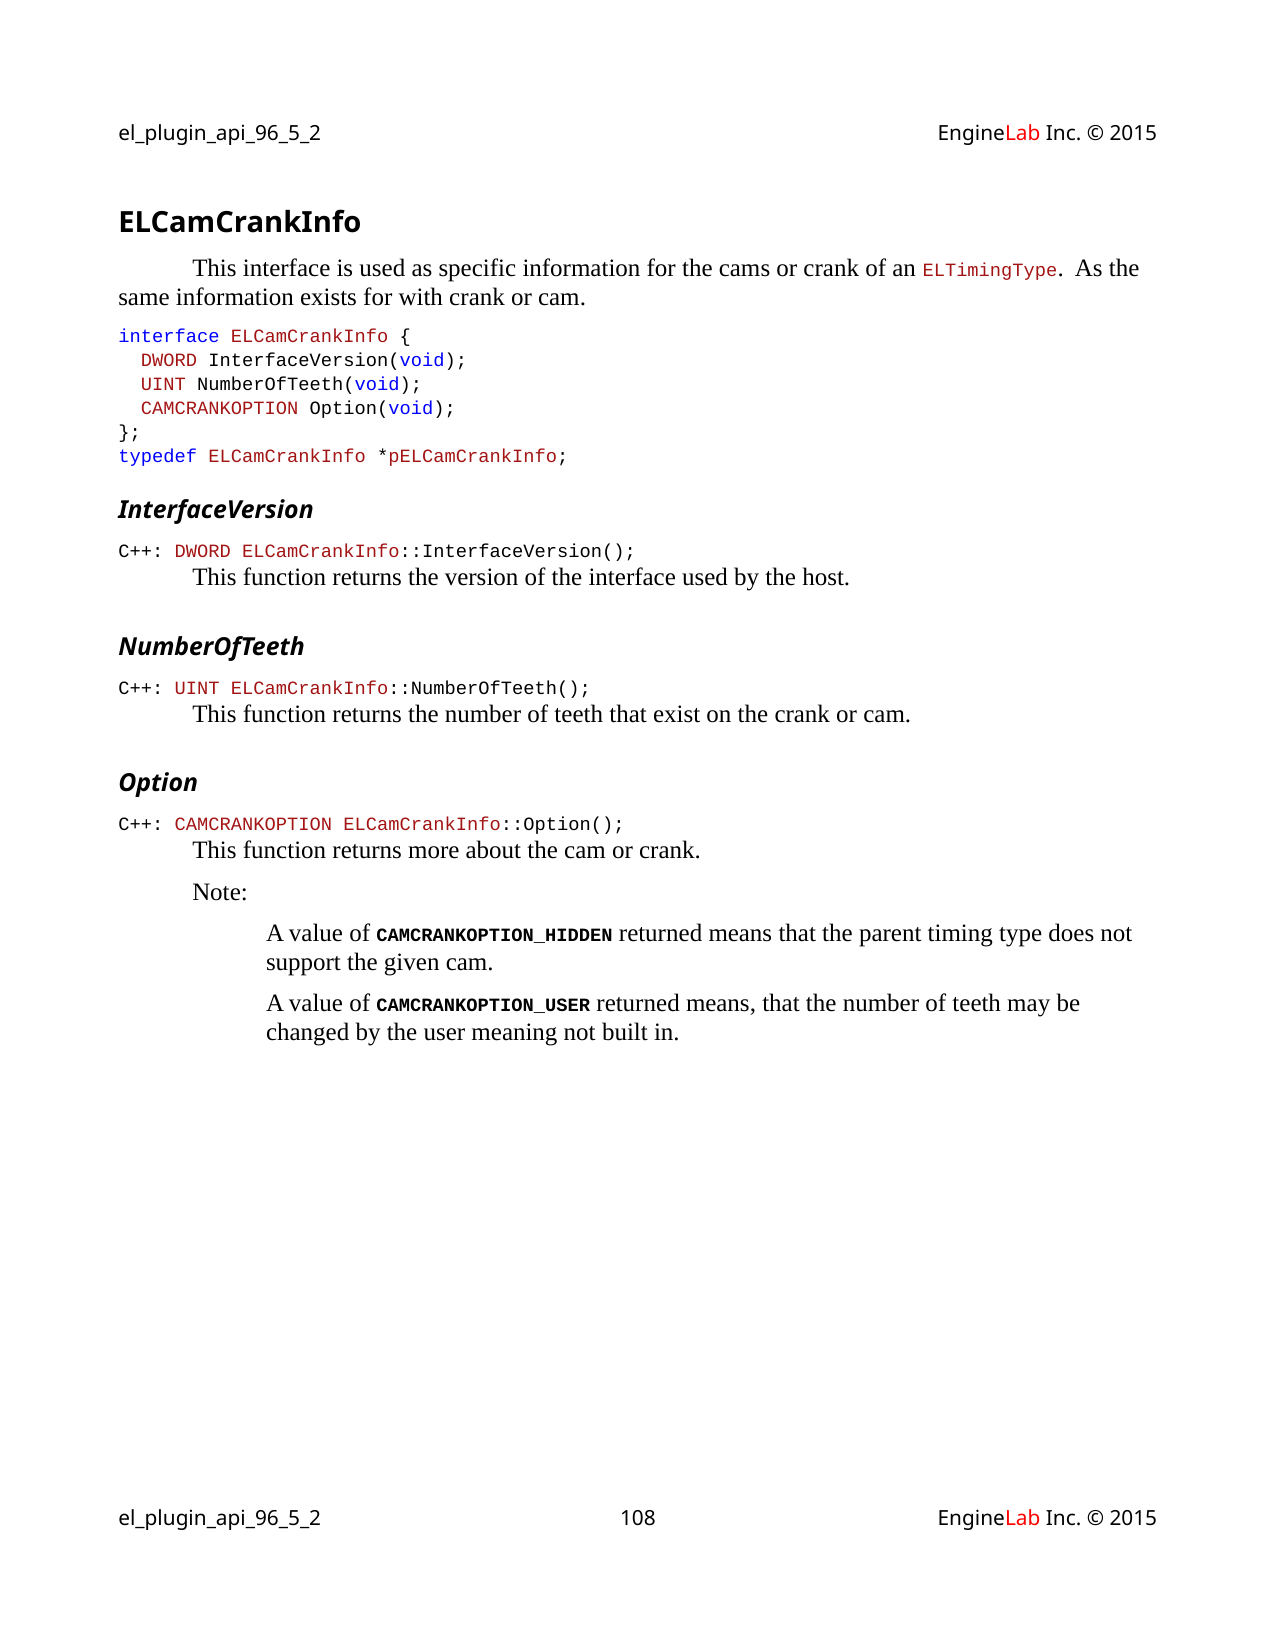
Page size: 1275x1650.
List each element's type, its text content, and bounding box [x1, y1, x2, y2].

text UINT NumberOfTeeth(void); [118, 371, 1157, 395]
text CAMCRANKOPTION Option(void); [118, 395, 1157, 419]
text A value of CAMCRANKOPTION_HIDDEN returned means that the parent timing type does not support the given cam. [118, 918, 1157, 976]
text typedef ELCamCrankInfo *pELCamCrankInfo; [118, 443, 1157, 467]
text A value of CAMCRANKOPTION_USER returned means, that the number of teeth may be changed by the user meaning not built in. [118, 988, 1157, 1046]
text Note: [118, 877, 1157, 905]
text }; [118, 419, 1157, 443]
subtitle InterfaceVersion [118, 492, 1157, 526]
text This interface is used as specific information for the cams or crank of an ELTimingType. As the same information exists for with crank or cam. [118, 253, 1157, 311]
text DWORD InterfaceVersion(void); [118, 347, 1157, 371]
subtitle ELCamCrankInfo [118, 201, 1157, 241]
text This function returns the version of the interface used by the host. [118, 562, 1157, 591]
text This function returns more about the cam or crank. [118, 835, 1157, 864]
subtitle Option [118, 765, 1157, 799]
text This function returns the number of teeth that exist on the crank or cam. [118, 699, 1157, 728]
subtitle NumberOfTeeth [118, 629, 1157, 662]
text interface ELCamCrankInfo { [118, 323, 1157, 347]
text C++: CAMCRANKOPTION ELCamCrankInfo::Option(); [118, 811, 1157, 835]
text C++: UINT ELCamCrankInfo::NumberOfTeeth(); [118, 675, 1157, 699]
text C++: DWORD ELCamCrankInfo::InterfaceVersion(); [118, 538, 1157, 562]
